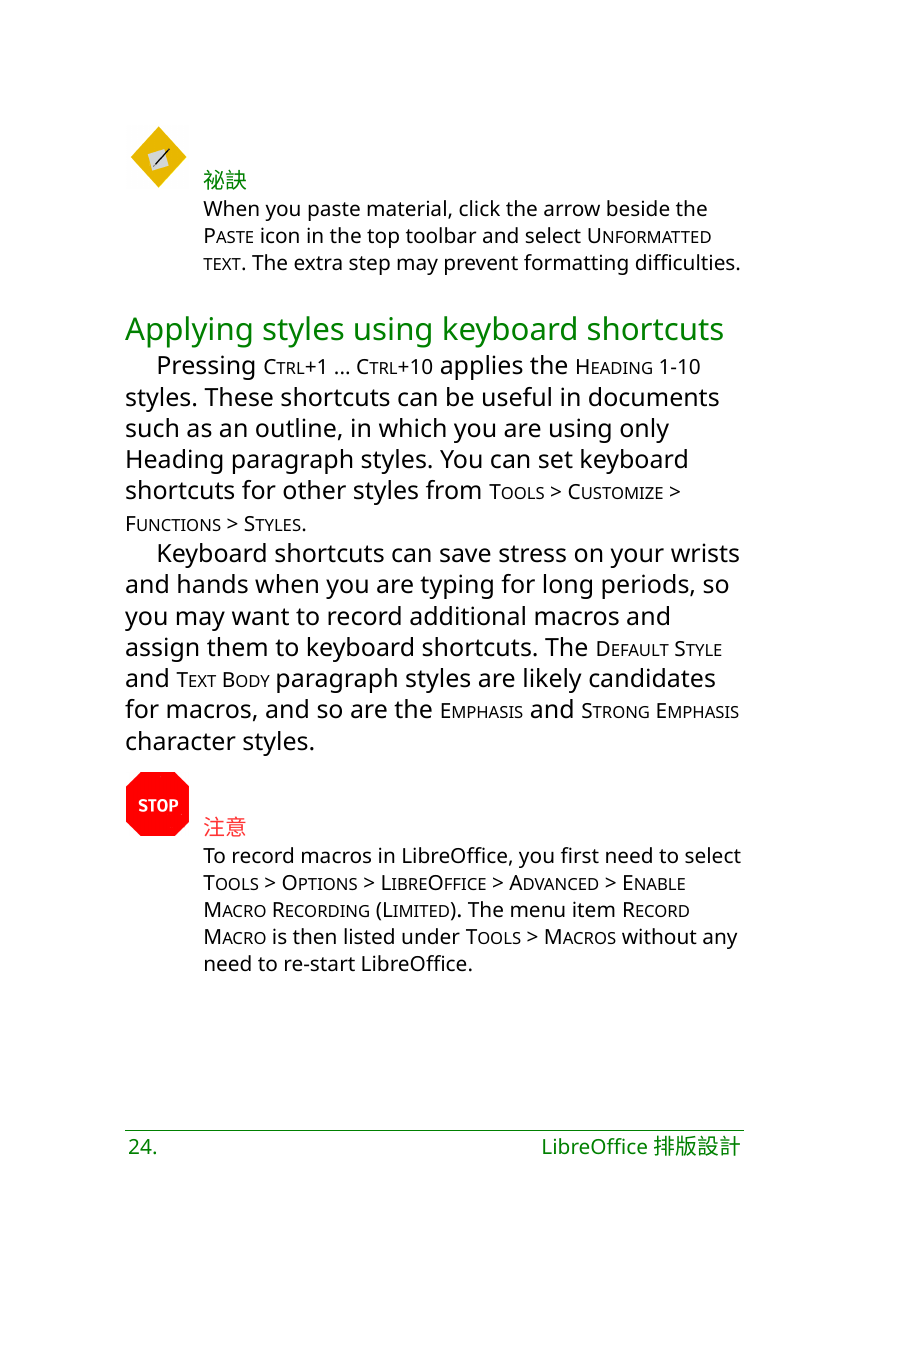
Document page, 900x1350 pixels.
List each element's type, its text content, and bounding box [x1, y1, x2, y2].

text Pressing Ctrl+1 ... Ctrl+10 applies the Heading 1-10 styles. These shortcuts can be useful in documents such as an outline, in which you are using only Heading paragraph styles. You can set keyboard shortcuts for other styles from Tools > Customize > Functions > Styles. [125, 350, 744, 537]
text To record macros in LibreOffice, you first need to select Tools > Options > LibreOffice > Advanced > Enable Macro Recording (Limited). The menu item Record Macro is then listed under Tools > Macros without any need to re-start LibreOffice. [203, 842, 744, 977]
list 祕訣 [125, 125, 744, 195]
text When you paste material, click the arrow beside the Paste icon in the top toolbar and select Unformatted text. The extra step may prevent formatting difficulties. [203, 195, 744, 276]
subtitle Applying styles using keyboard shortcuts [125, 307, 744, 350]
list 注意 [125, 772, 744, 842]
text Keyboard shortcuts can save stress on your wrists and hands when you are typing for long periods, so you may want to record additional macros and assign them to keyboard shortcuts. The Default Style and Text Body paragraph styles are likely candidates for macros, and so are the Emphasis and Strong Emphasis character styles. [125, 537, 744, 756]
picture [126, 125, 189, 189]
picture [126, 772, 189, 836]
